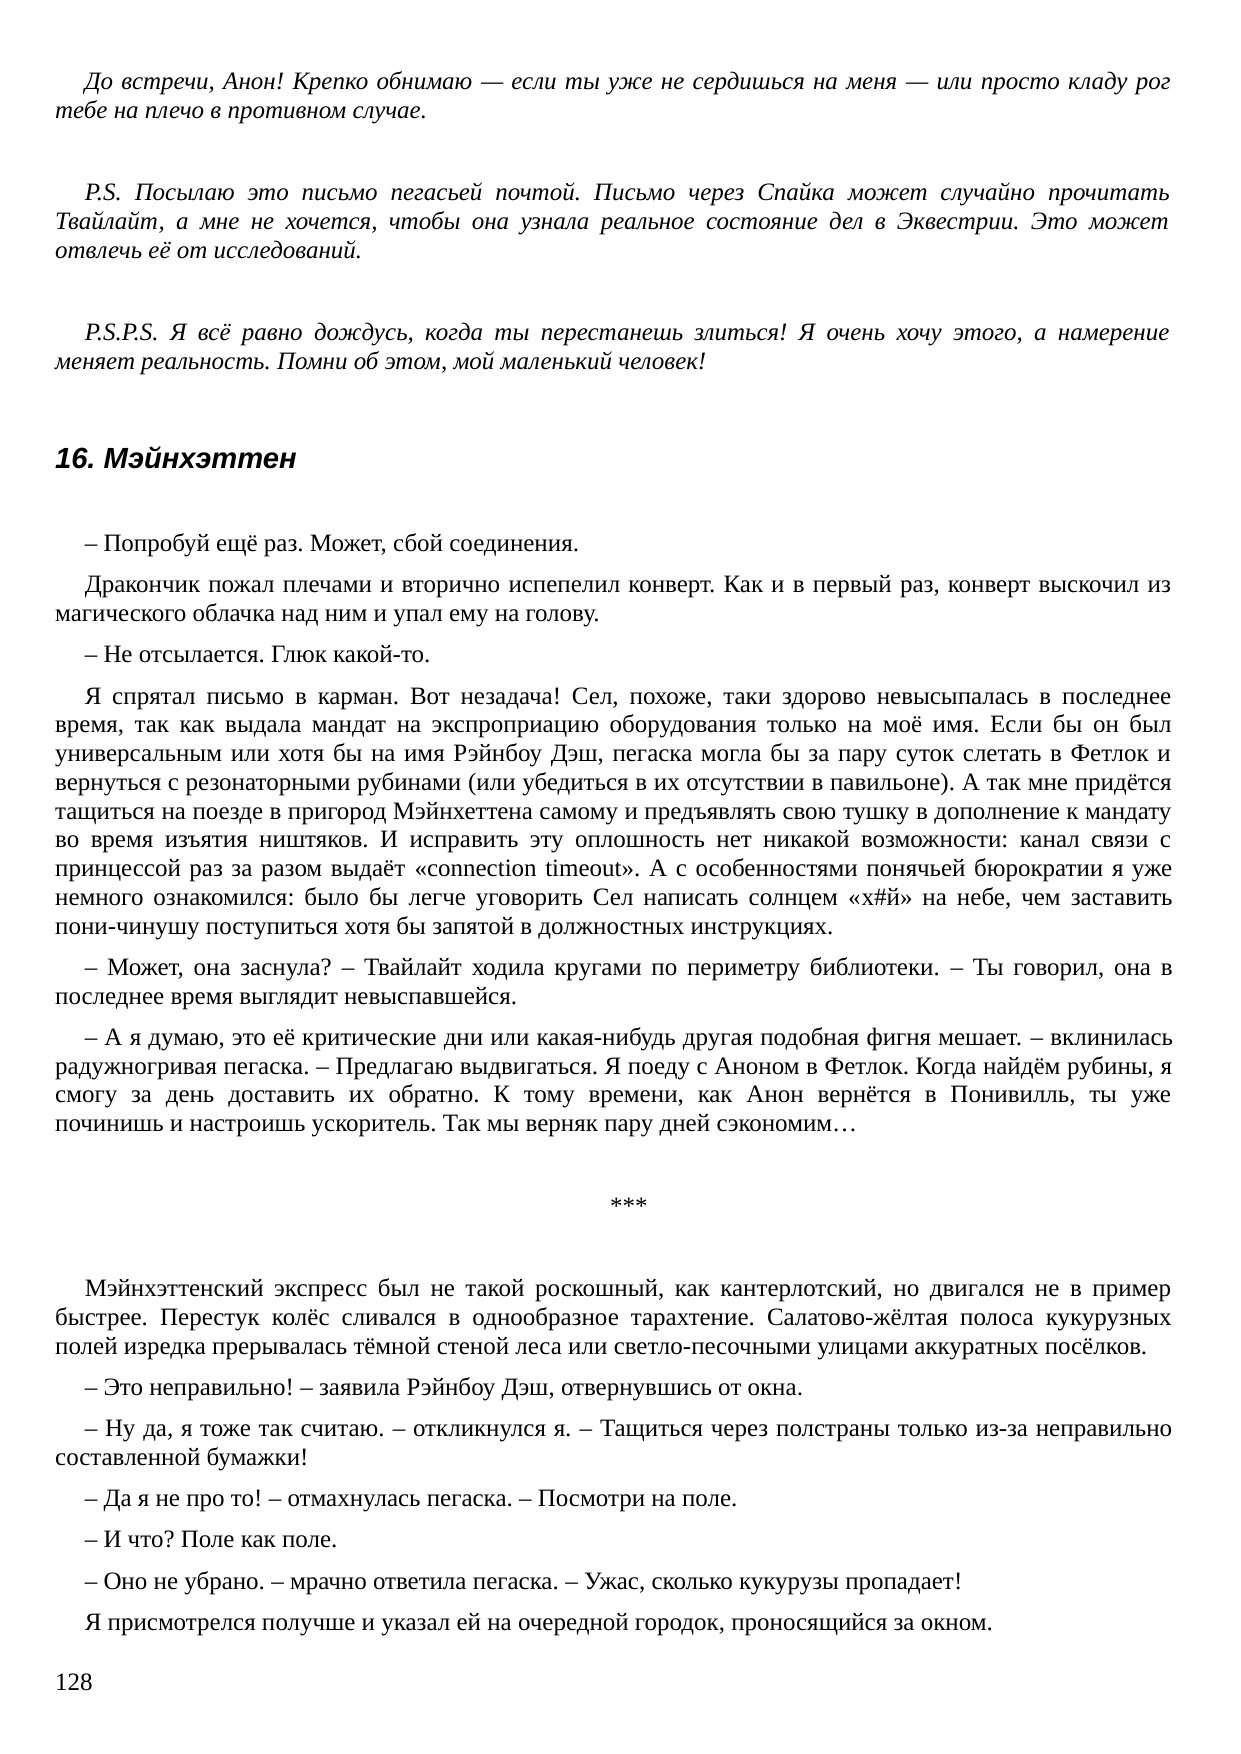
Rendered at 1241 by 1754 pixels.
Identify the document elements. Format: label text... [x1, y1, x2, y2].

text – Попробуй ещё раз. Может, сбой соединения. [55, 528, 1173, 557]
text – Может, она заснула? – Твайлайт ходила кругами по периметру библиотеки. – Ты говорил, она в последнее время выглядит невыспавшейся. [55, 952, 1173, 1009]
text Мэйнхэттенский экспресс был не такой роскошный, как кантерлотский, но двигался не в пример быстрее. Перестук колёс сливался в однообразное тарахтение. Салатово-жёлтая полоса кукурузных полей изредка прерывалась тёмной стеной леса или светло-песочными улицами аккуратных посёлков. [55, 1273, 1173, 1359]
text Дракончик пожал плечами и вторично испепелил конверт. Как и в первый раз, конверт выскочил из магического облачка над ним и упал ему на голову. [55, 569, 1173, 627]
text – Это неправильно! – заявила Рэйнбоу Дэш, отвернувшись от окна. [55, 1372, 1173, 1401]
subtitle 16. Мэйнхэттен [55, 441, 1173, 474]
text Я присмотрелся получше и указал ей на очередной городок, проносящийся за окном. [55, 1607, 1173, 1636]
text – Оно не убрано. – мрачно ответила пегаска. – Ужас, сколько кукурузы пропадает! [55, 1566, 1173, 1594]
text P.S. Посылаю это письмо пегасьей почтой. Письмо через Спайка может случайно прочитать Твайлайт, а мне не хочется, чтобы она узнала реальное состояние дел в Эквестрии. Это может отвлечь её от исследований. [55, 177, 1173, 263]
text – И что? Поле как поле. [55, 1524, 1173, 1553]
text *** [55, 1191, 1173, 1219]
text – Ну да, я тоже так считаю. – откликнулся я. – Тащиться через полстраны только из-за неправильно составленной бумажки! [55, 1413, 1173, 1471]
text – А я думаю, это её критические дни или какая-нибудь другая подобная фигня мешает. – вклинилась радужногривая пегаска. – Предлагаю выдвигаться. Я поеду с Аноном в Фетлок. Когда найдём рубины, я смогу за день доставить их обратно. К тому времени, как Анон вернётся в Понивилль, ты уже починишь и настроишь ускоритель. Так мы верняк пару дней сэкономим… [55, 1022, 1173, 1137]
text – Да я не про то! – отмахнулась пегаска. – Посмотри на поле. [55, 1483, 1173, 1512]
text P.S.P.S. Я всё равно дождусь, когда ты перестанешь злиться! Я очень хочу этого, а намерение меняет реальность. Помни об этом, мой маленький человек! [55, 317, 1173, 375]
text – Не отсылается. Глюк какой-то. [55, 639, 1173, 668]
text До встречи, Анон! Крепко обнимаю — если ты уже не сердишься на меня — или просто кладу рог тебе на плечо в противном случае. [55, 66, 1173, 123]
text Я спрятал письмо в карман. Вот незадача! Сел, похоже, таки здорово невысыпалась в последнее время, так как выдала мандат на экспроприацию оборудования только на моё имя. Если бы он был универсальным или хотя бы на имя Рэйнбоу Дэш, пегаска могла бы за пару суток слетать в Фетлок и вернуться с резонаторными рубинами (или убедиться в их отсутствии в павильоне). А так мне придётся тащиться на поезде в пригород Мэйнхеттена самому и предъявлять свою тушку в дополнение к мандату во время изъятия ништяков. И исправить эту оплошность нет никакой возможности: канал связи с принцессой раз за разом выдаёт «connection timeout». А с особенностями понячьей бюрократии я уже немного ознакомился: было бы легче уговорить Сел написать солнцем «х#й» на небе, чем заставить пони-чинушу поступиться хотя бы запятой в должностных инструкциях. [55, 681, 1173, 939]
